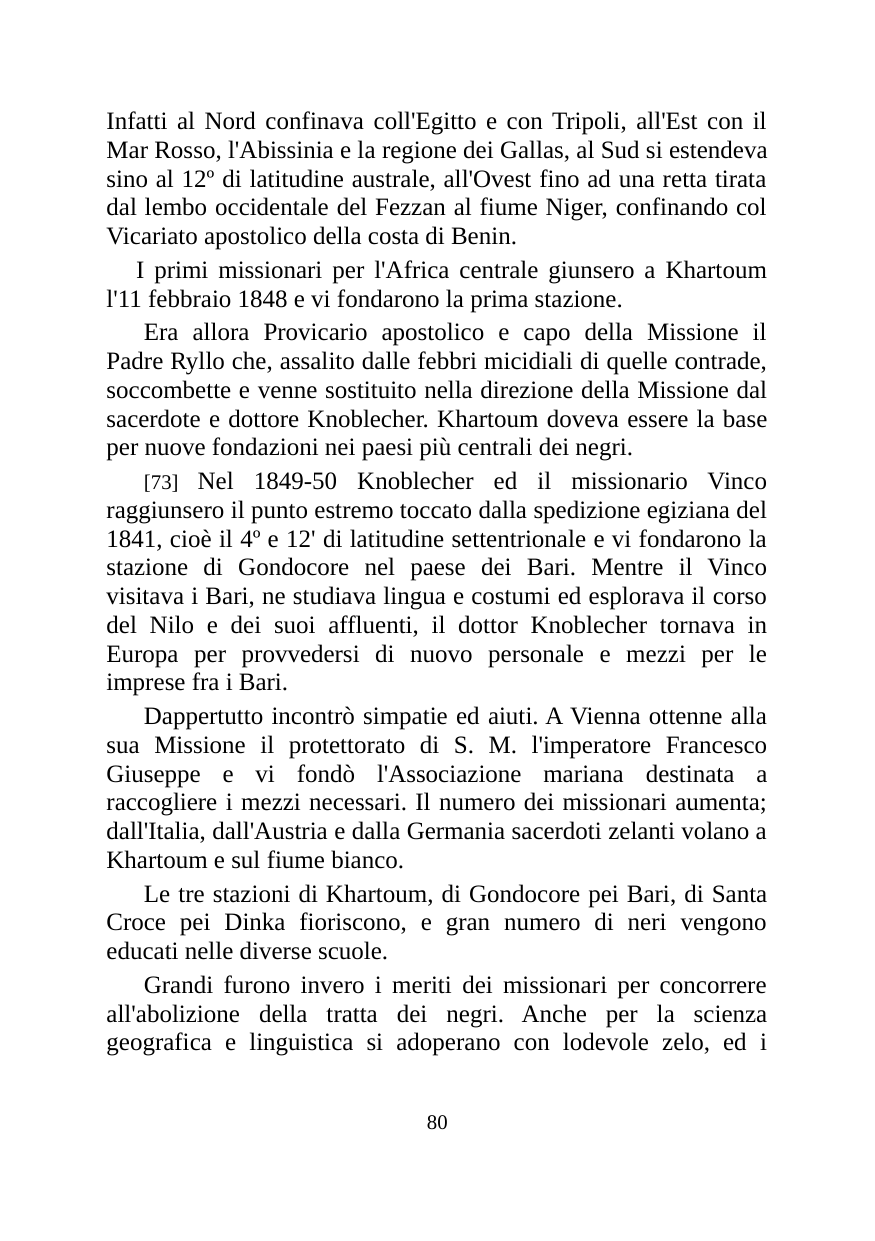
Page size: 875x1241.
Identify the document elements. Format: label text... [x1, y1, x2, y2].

text I primi missionari per l'Africa centrale giunsero a Khartoum l'11 febbraio 1848 e vi fondarono la prima stazione. [106, 255, 768, 312]
text Era allora Provicario apostolico e capo della Missione il Padre Ryllo che, assalito dalle febbri micidiali di quelle contrade, soccombette e venne sostituito nella direzione della Missione dal sacerdote e dottore Knoblecher. Khartoum doveva essere la base per nuove fondazioni nei paesi più centrali dei negri. [106, 317, 768, 461]
text Dappertutto incontrò simpatie ed aiuti. A Vienna ottenne alla sua Missione il protettorato di S. M. l'imperatore Francesco Giuseppe e vi fondò l'Associazione mariana destinata a raccogliere i mezzi necessari. Il numero dei missionari aumenta; dall'Italia, dall'Austria e dalla Germania sacerdoti zelanti volano a Khartoum e sul fiume bianco. [106, 701, 768, 874]
text Le tre stazioni di Khartoum, di Gondocore pei Bari, di Santa Croce pei Dinka fioriscono, e gran numero di neri vengono educati nelle diverse scuole. [106, 879, 768, 965]
text Infatti al Nord confinava coll'Egitto e con Tripoli, all'Est con il Mar Rosso, l'Abissinia e la regione dei Gallas, al Sud si estendeva sino al 12º di latitudine australe, all'Ovest fino ad una retta tirata dal lembo occidentale del Fezzan al fiume Niger, confinando col Vicariato apostolico della costa di Benin. [106, 106, 768, 250]
text Grandi furono invero i meriti dei missionari per concorrere all'abolizione della tratta dei negri. Anche per la scienza geografica e linguistica si adoperano con lodevole zelo, ed i [106, 970, 768, 1056]
text [73] Nel 1849-50 Knoblecher ed il missionario Vinco raggiunsero il punto estremo toccato dalla spedizione egiziana del 1841, cioè il 4º e 12' di latitudine settentrionale e vi fondarono la stazione di Gondocore nel paese dei Bari. Mentre il Vinco visitava i Bari, ne studiava lingua e costumi ed esplorava il corso del Nilo e dei suoi affluenti, il dottor Knoblecher tornava in Europa per provvedersi di nuovo personale e mezzi per le imprese fra i Bari. [106, 466, 768, 696]
